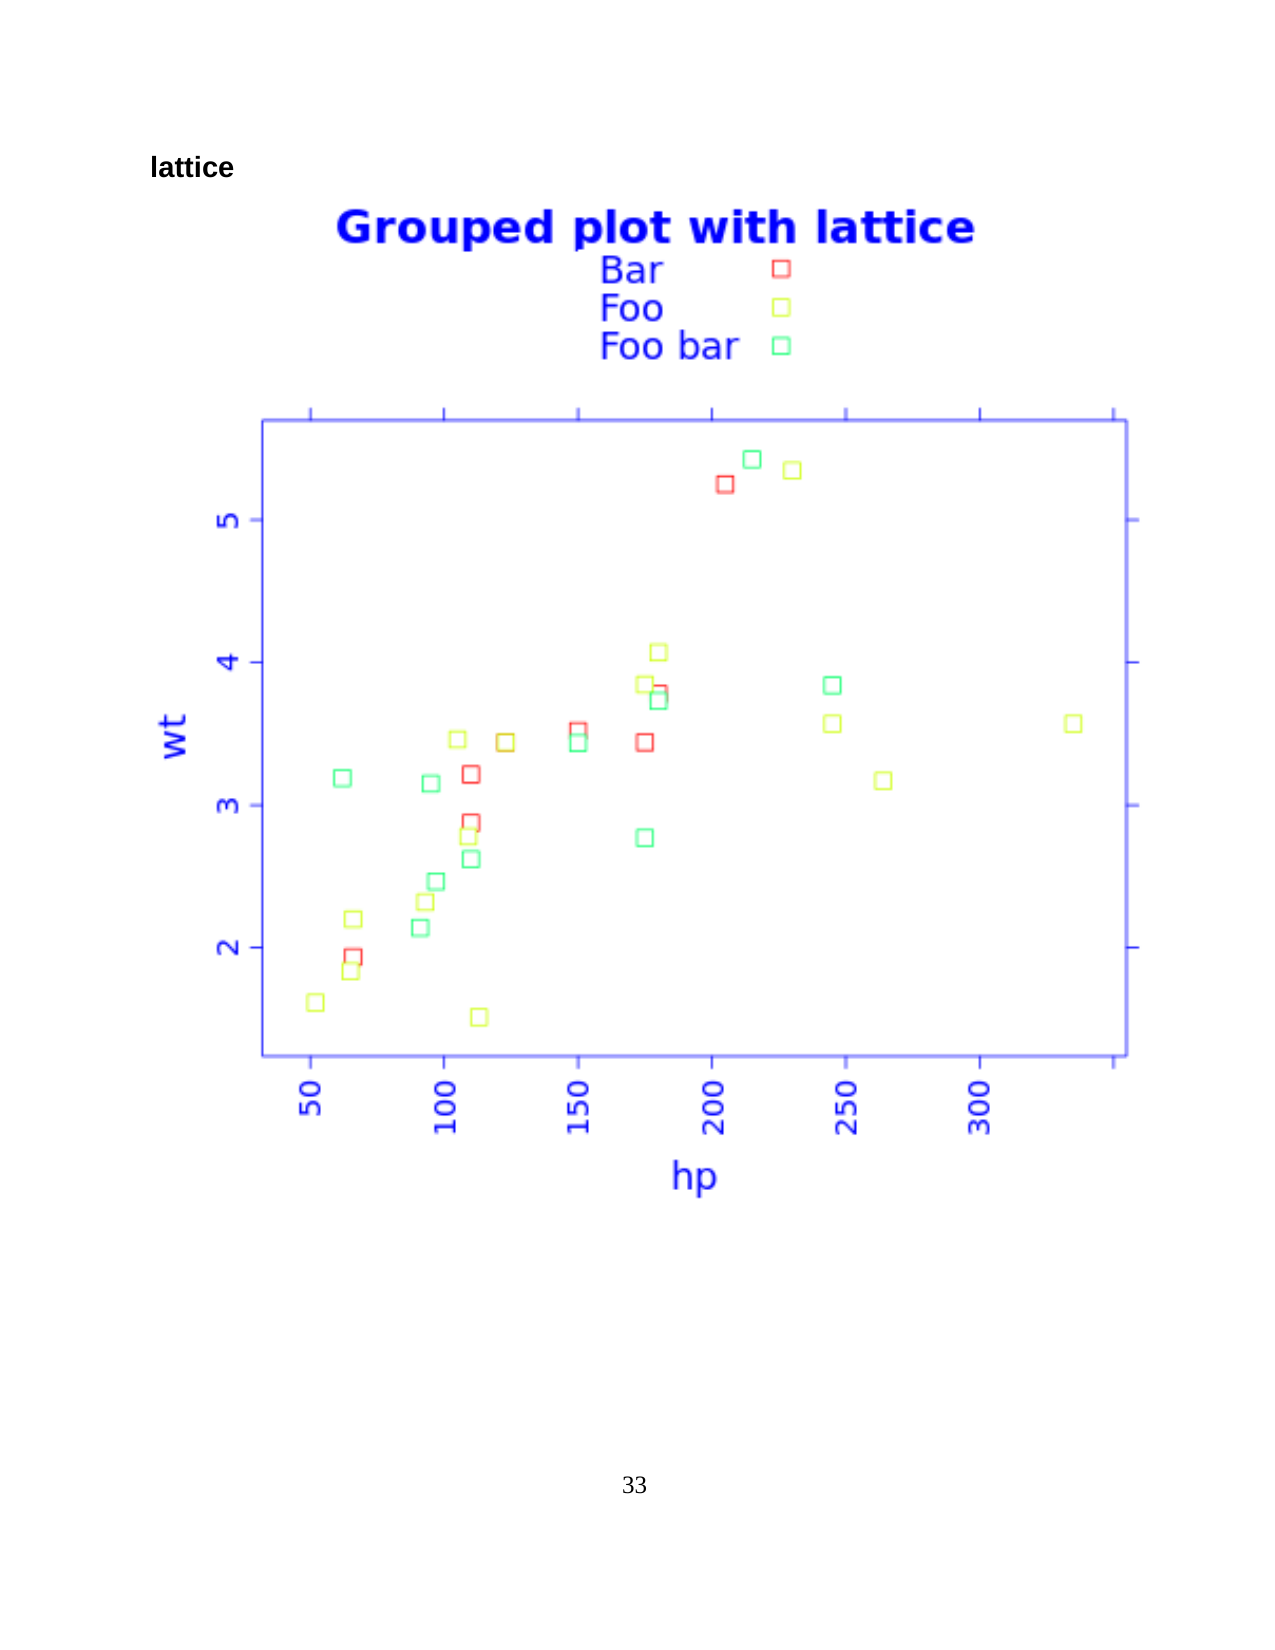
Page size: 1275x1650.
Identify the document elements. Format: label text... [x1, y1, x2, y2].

picture [150, 196, 1163, 1209]
subtitle lattice [150, 150, 1125, 183]
